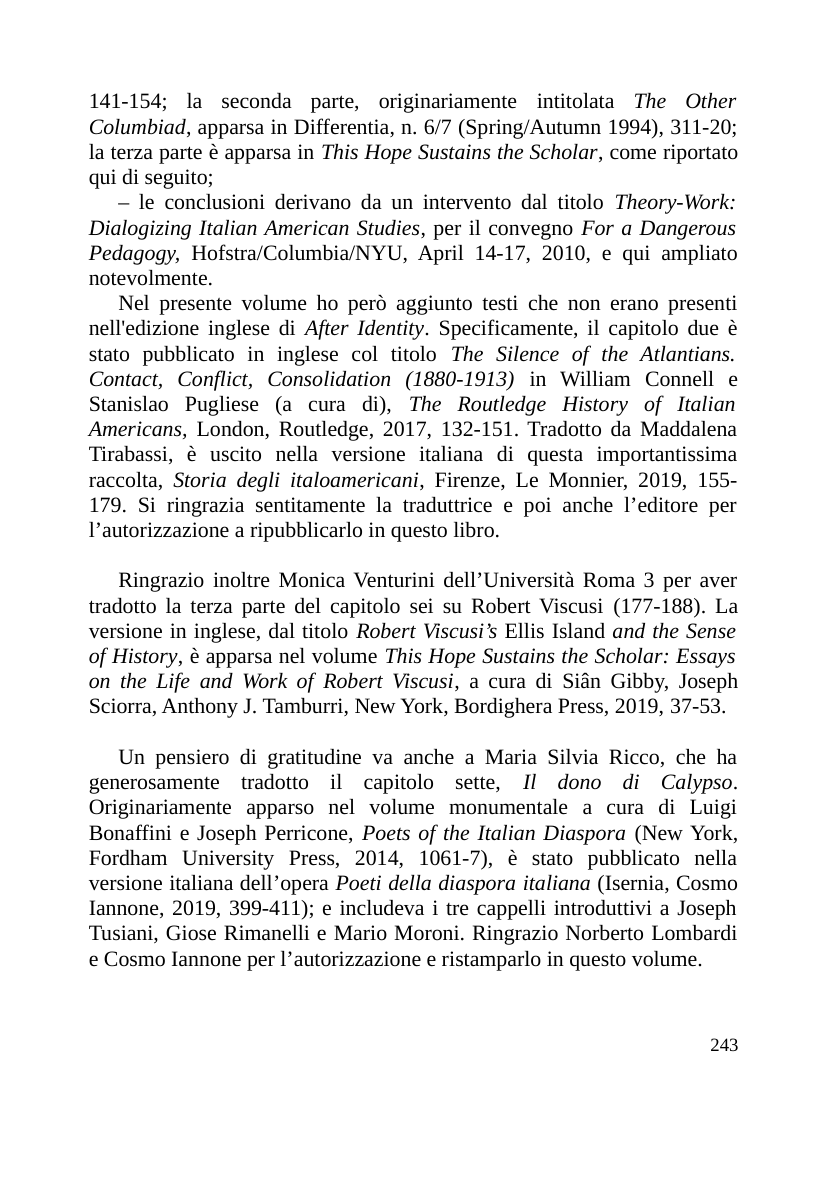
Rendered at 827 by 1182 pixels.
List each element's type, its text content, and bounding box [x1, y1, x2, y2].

text Ringrazio inoltre Monica Venturini dell’Università Roma 3 per aver tradotto la terza parte del capitolo sei su Robert Viscusi (177-188). La versione in inglese, dal titolo Robert Viscusi’s Ellis Island and the Sense of History, è apparsa nel volume This Hope Sustains the Scholar: Essays on the Life and Work of Robert Viscusi, a cura di Siân Gibby, Joseph Sciorra, Anthony J. Tamburri, New York, Bordighera Press, 2019, 37-53. [88, 567, 738, 719]
text 141-154; la seconda parte, originariamente intitolata The Other Columbiad, apparsa in Differentia, n. 6/7 (Spring/Autumn 1994), 311-20; la terza parte è apparsa in This Hope Sustains the Scholar, come riportato qui di seguito; [88, 88, 738, 189]
text – le conclusioni derivano da un intervento dal titolo Theory-Work: Dialogizing Italian American Studies, per il convegno For a Dangerous Pedagogy, Hofstra/Columbia/NYU, April 14-17, 2010, e qui ampliato notevolmente. [88, 189, 738, 290]
text Un pensiero di gratitudine va anche a Maria Silvia Ricco, che ha generosamente tradotto il capitolo sette, Il dono di Calypso. Originariamente apparso nel volume monumentale a cura di Luigi Bonaffini e Joseph Perricone, Poets of the Italian Diaspora (New York, Fordham University Press, 2014, 1061-7), è stato pubblicato nella versione italiana dell’opera Poeti della diaspora italiana (Isernia, Cosmo Iannone, 2019, 399-411); e includeva i tre cappelli introduttivi a Joseph Tusiani, Giose Rimanelli e Mario Moroni. Ringrazio Norberto Lombardi e Cosmo Iannone per l’autorizzazione e ristamparlo in questo volume. [88, 744, 738, 971]
text Nel presente volume ho però aggiunto testi che non erano presenti nell'edizione inglese di After Identity. Specificamente, il capitolo due è stato pubblicato in inglese col titolo The Silence of the Atlantians. Contact, Conflict, Consolidation (1880-1913) in William Connell e Stanislao Pugliese (a cura di), The Routledge History of Italian Americans, London, Routledge, 2017, 132-151. Tradotto da Maddalena Tirabassi, è uscito nella versione italiana di questa importantissima raccolta, Storia degli italoamericani, Firenze, Le Monnier, 2019, 155-179. Si ringrazia sentitamente la traduttrice e poi anche l’editore per l’autorizzazione a ripubblicarlo in questo libro. [88, 290, 738, 542]
